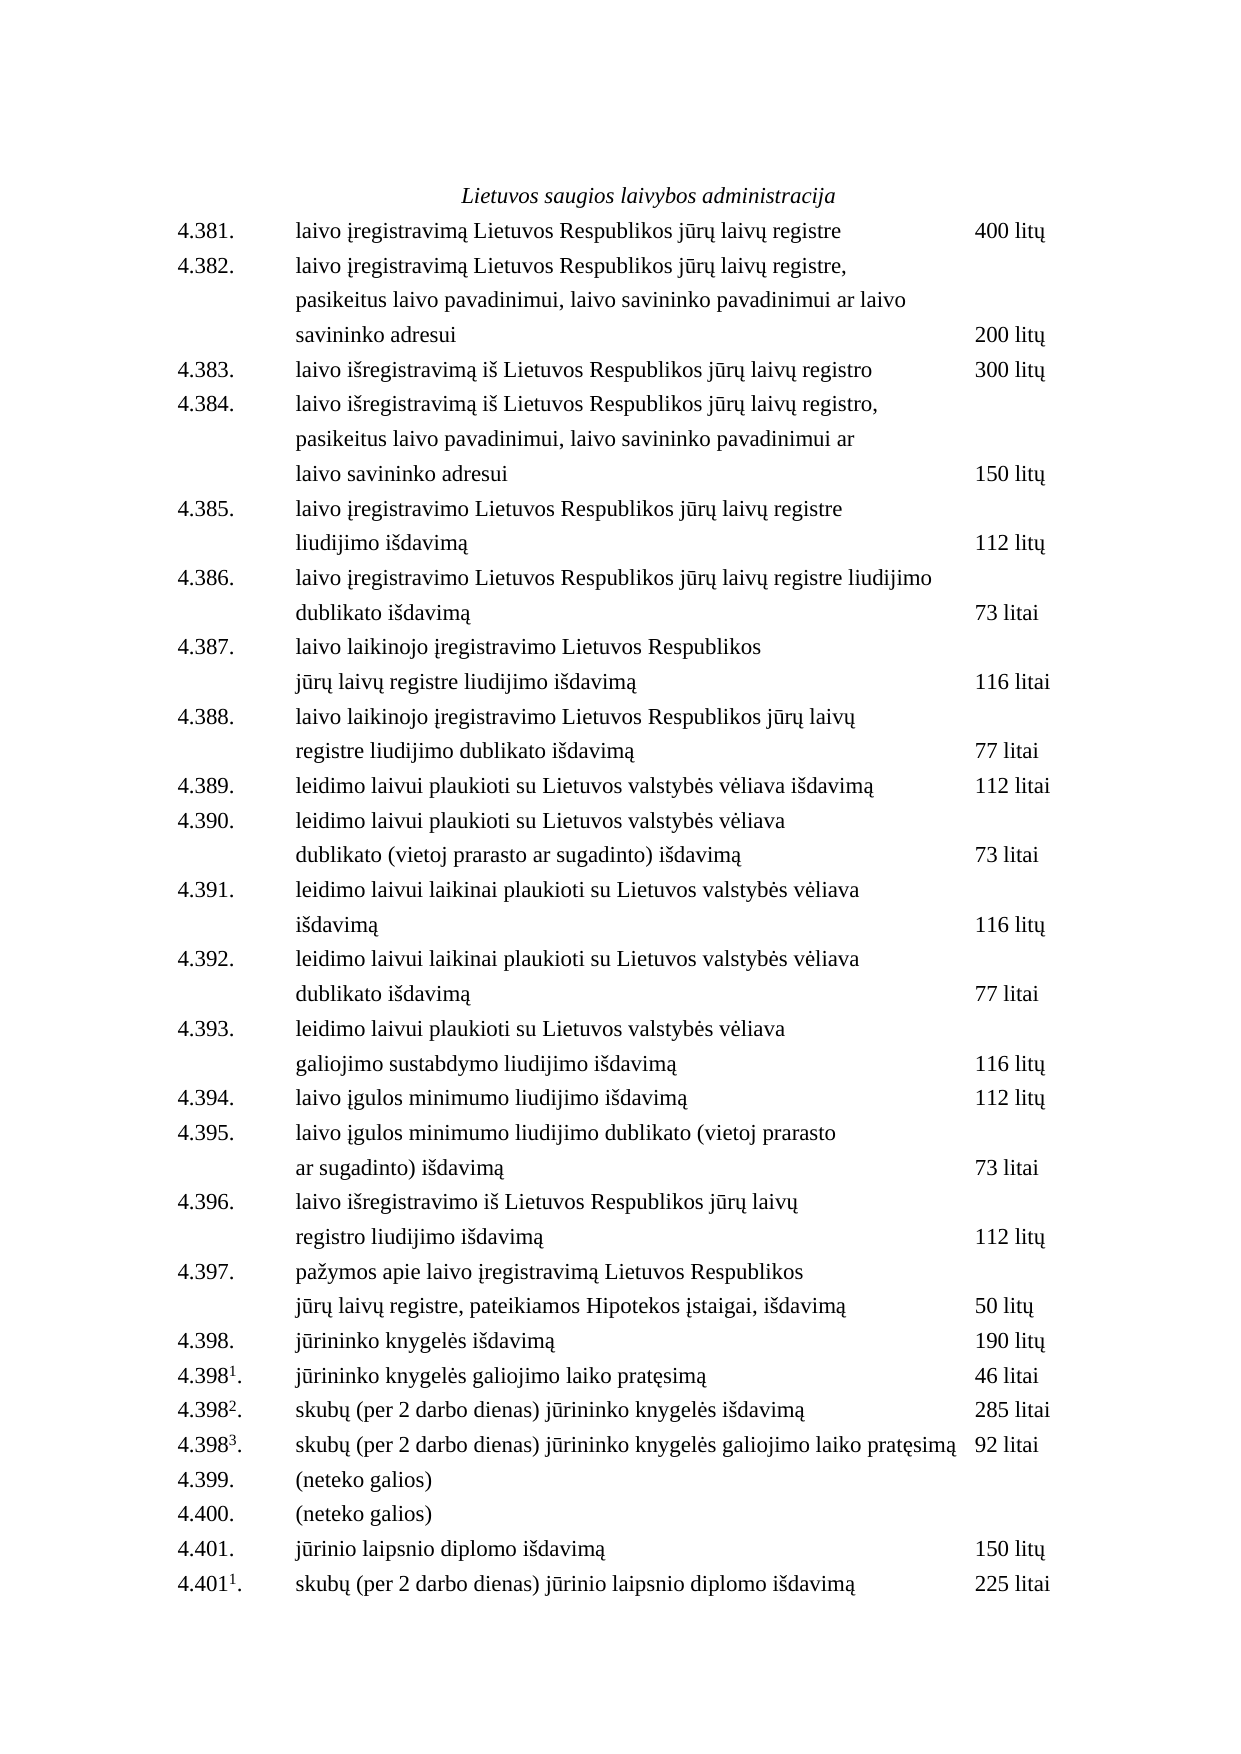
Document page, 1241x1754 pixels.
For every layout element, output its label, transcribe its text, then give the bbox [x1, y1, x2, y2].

text dublikato išdavimą 77 litai [177, 980, 1122, 1007]
text 4.387. laivo laikinojo įregistravimo Lietuvos Respublikos [177, 633, 1122, 660]
text jūrų laivų registre liudijimo išdavimą 116 litai [177, 668, 1122, 694]
text 4.386. laivo įregistravimo Lietuvos Respublikos jūrų laivų registre liudijimo [177, 564, 1122, 590]
text 4.396. laivo išregistravimo iš Lietuvos Respublikos jūrų laivų [177, 1188, 1122, 1215]
text 4.388. laivo laikinojo įregistravimo Lietuvos Respublikos jūrų laivų [177, 703, 1122, 729]
text registre liudijimo dublikato išdavimą 77 litai [177, 737, 1122, 764]
text registro liudijimo išdavimą 112 litų [177, 1223, 1122, 1249]
text 4.382. laivo įregistravimą Lietuvos Respublikos jūrų laivų registre, [177, 252, 1122, 278]
text 4.395. laivo įgulos minimumo liudijimo dublikato (vietoj prarasto [177, 1119, 1122, 1145]
text pasikeitus laivo pavadinimui, laivo savininko pavadinimui ar laivo [177, 286, 1122, 313]
text galiojimo sustabdymo liudijimo išdavimą 116 litų [177, 1049, 1122, 1076]
text laivo savininko adresui 150 litų [177, 460, 1122, 486]
text savininko adresui 200 litų [177, 321, 1122, 347]
text išdavimą 116 litų [177, 911, 1122, 937]
text 4.399. (neteko galios) [177, 1466, 1122, 1492]
text dublikato išdavimą 73 litai [177, 599, 1122, 625]
text 4.384. laivo išregistravimą iš Lietuvos Respublikos jūrų laivų registro, [177, 391, 1122, 417]
text 4.3981. jūrininko knygelės galiojimo laiko pratęsimą 46 litai [177, 1362, 1122, 1388]
text 4.381. laivo įregistravimą Lietuvos Respublikos jūrų laivų registre 400 litų [177, 217, 1122, 243]
text dublikato (vietoj prarasto ar sugadinto) išdavimą 73 litai [177, 841, 1122, 868]
text 4.385. laivo įregistravimo Lietuvos Respublikos jūrų laivų registre [177, 494, 1122, 521]
text 4.389. leidimo laivui plaukioti su Lietuvos valstybės vėliava išdavimą 112 litai [177, 772, 1122, 798]
text liudijimo išdavimą 112 litų [177, 529, 1122, 556]
text jūrų laivų registre, pateikiamos Hipotekos įstaigai, išdavimą 50 litų [177, 1292, 1122, 1319]
text 4.398. jūrininko knygelės išdavimą 190 litų [177, 1327, 1122, 1353]
text 4.391. leidimo laivui laikinai plaukioti su Lietuvos valstybės vėliava [177, 876, 1122, 902]
text 4.3983. skubų (per 2 darbo dienas) jūrininko knygelės galiojimo laiko pratęsimą 92 litai [177, 1431, 1122, 1457]
text 4.392. leidimo laivui laikinai plaukioti su Lietuvos valstybės vėliava [177, 946, 1122, 972]
text 4.4011. skubų (per 2 darbo dienas) jūrinio laipsnio diplomo išdavimą 225 litai [177, 1570, 1122, 1596]
text 4.400. (neteko galios) [177, 1501, 1122, 1527]
text 4.393. leidimo laivui plaukioti su Lietuvos valstybės vėliava [177, 1015, 1122, 1041]
text 4.383. laivo išregistravimą iš Lietuvos Respublikos jūrų laivų registro 300 litų [177, 356, 1122, 382]
text ar sugadinto) išdavimą 73 litai [177, 1154, 1122, 1180]
text 4.401. jūrinio laipsnio diplomo išdavimą 150 litų [177, 1535, 1122, 1562]
text 4.3982. skubų (per 2 darbo dienas) jūrininko knygelės išdavimą 285 litai [177, 1396, 1122, 1423]
text 4.390. leidimo laivui plaukioti su Lietuvos valstybės vėliava [177, 807, 1122, 833]
text pasikeitus laivo pavadinimui, laivo savininko pavadinimui ar [177, 425, 1122, 452]
text 4.397. pažymos apie laivo įregistravimą Lietuvos Respublikos [177, 1258, 1122, 1284]
text Lietuvos saugios laivybos administracija [177, 182, 1122, 209]
text 4.394. laivo įgulos minimumo liudijimo išdavimą 112 litų [177, 1084, 1122, 1111]
